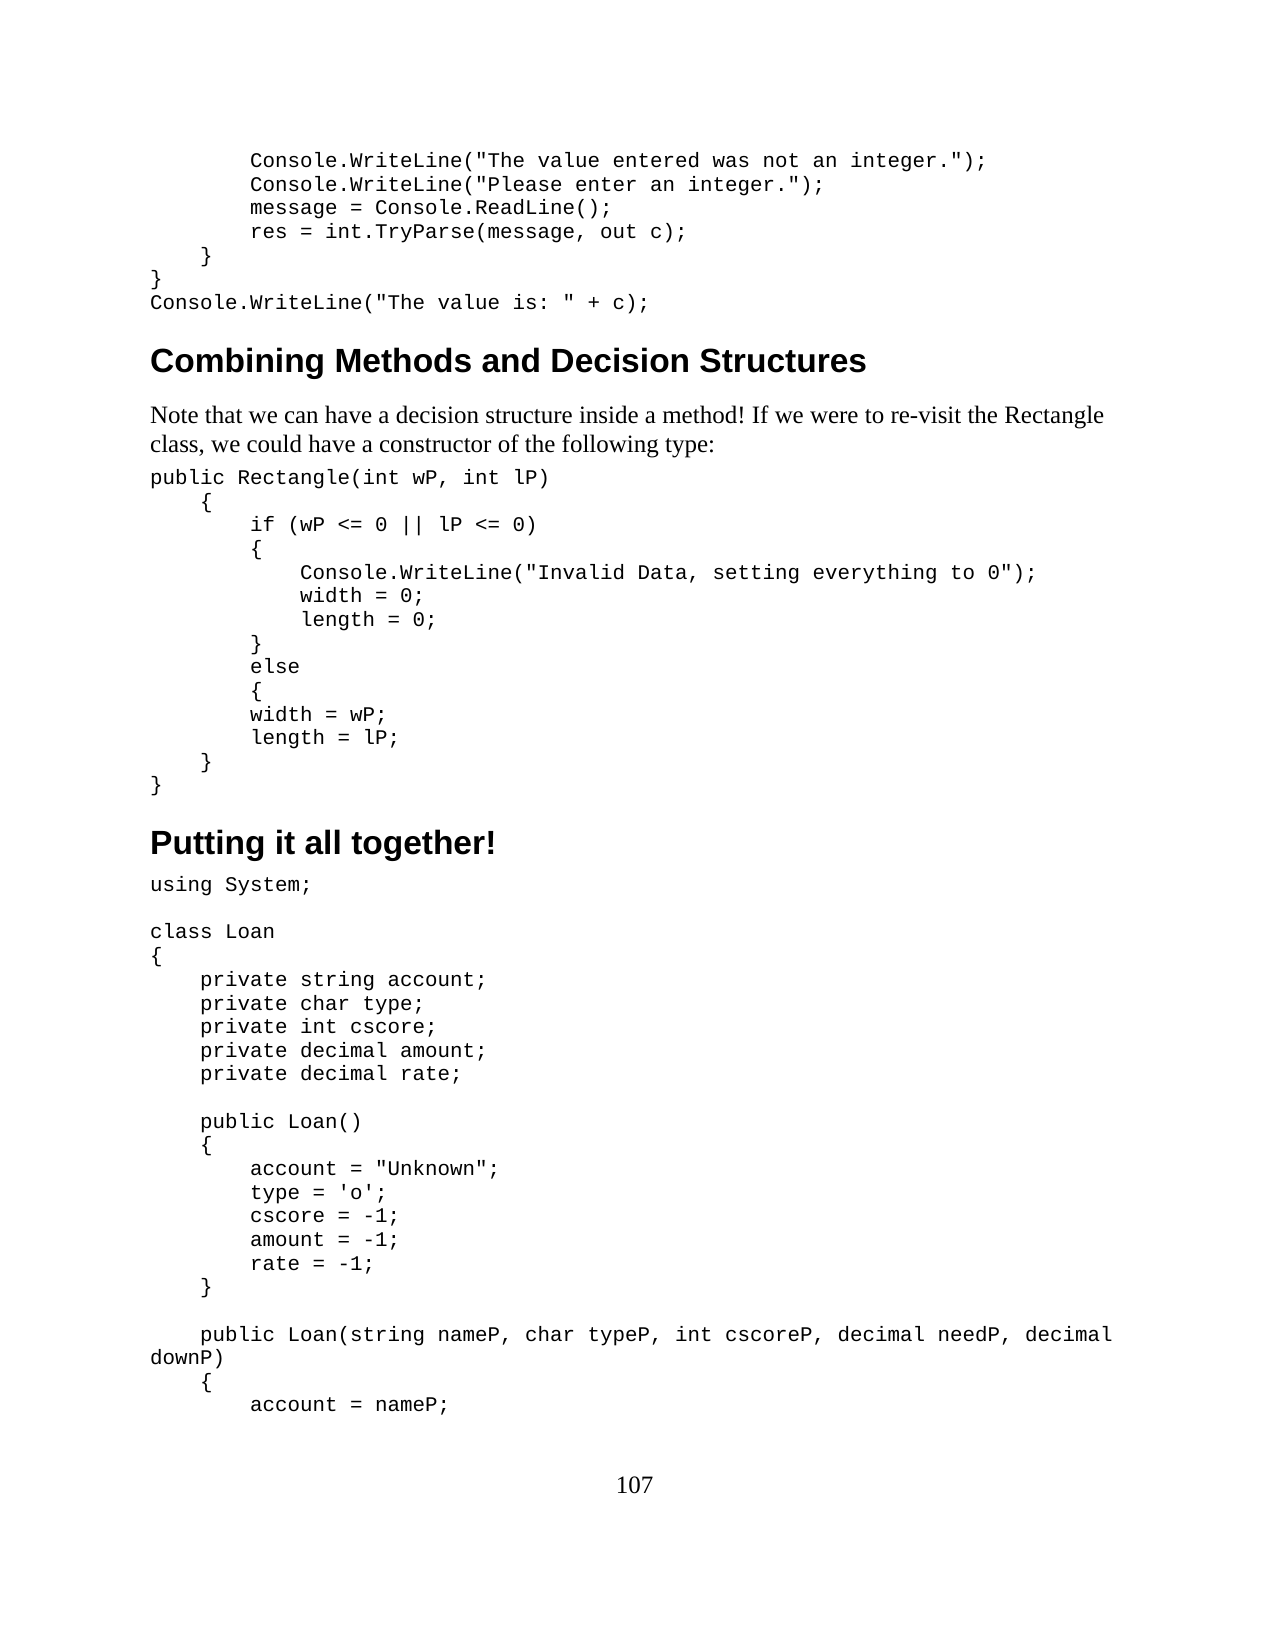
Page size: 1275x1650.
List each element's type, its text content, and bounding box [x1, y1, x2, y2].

text } [150, 244, 1125, 268]
text if (wP <= 0 || lP <= 0) [150, 514, 1125, 538]
text private decimal rate; [150, 1063, 1125, 1087]
text account = "Unknown"; [150, 1158, 1125, 1182]
text { [150, 538, 1125, 562]
text length = 0; [150, 609, 1125, 633]
text class Loan [150, 922, 1125, 945]
text type = 'o'; [150, 1182, 1125, 1205]
text { [150, 491, 1125, 514]
text else [150, 656, 1125, 680]
text width = 0; [150, 585, 1125, 609]
text { [150, 680, 1125, 703]
subtitle Putting it all together! [150, 823, 1125, 862]
text Console.WriteLine("Please enter an integer."); [150, 174, 1125, 197]
text Console.WriteLine("Invalid Data, setting everything to 0"); [150, 562, 1125, 585]
text cscore = -1; [150, 1205, 1125, 1229]
text { [150, 1371, 1125, 1394]
text amount = -1; [150, 1229, 1125, 1253]
text Note that we can have a decision structure inside a method! If we were to re-visit the Rectangle class, we could have a constructor of the following type: [150, 401, 1125, 458]
text Console.WriteLine("The value is: " + c); [150, 292, 1125, 316]
text using System; [150, 874, 1125, 898]
text public Loan() [150, 1111, 1125, 1134]
text public Rectangle(int wP, int lP) [150, 467, 1125, 491]
text public Loan(string nameP, char typeP, int cscoreP, decimal needP, decimal downP) [150, 1323, 1125, 1371]
text length = lP; [150, 727, 1125, 751]
text private int cscore; [150, 1016, 1125, 1040]
text { [150, 945, 1125, 969]
text } [150, 1276, 1125, 1300]
text private string account; [150, 969, 1125, 992]
text private char type; [150, 992, 1125, 1016]
text width = wP; [150, 703, 1125, 727]
text { [150, 1134, 1125, 1158]
text private decimal amount; [150, 1040, 1125, 1063]
text Console.WriteLine("The value entered was not an integer."); [150, 150, 1125, 174]
subtitle Combining Methods and Decision Structures [150, 341, 1125, 379]
text } [150, 751, 1125, 774]
text rate = -1; [150, 1253, 1125, 1276]
text } [150, 633, 1125, 656]
text } [150, 268, 1125, 292]
text } [150, 774, 1125, 798]
text account = nameP; [150, 1394, 1125, 1418]
text message = Console.ReadLine(); [150, 197, 1125, 221]
text res = int.TryParse(message, out c); [150, 221, 1125, 244]
